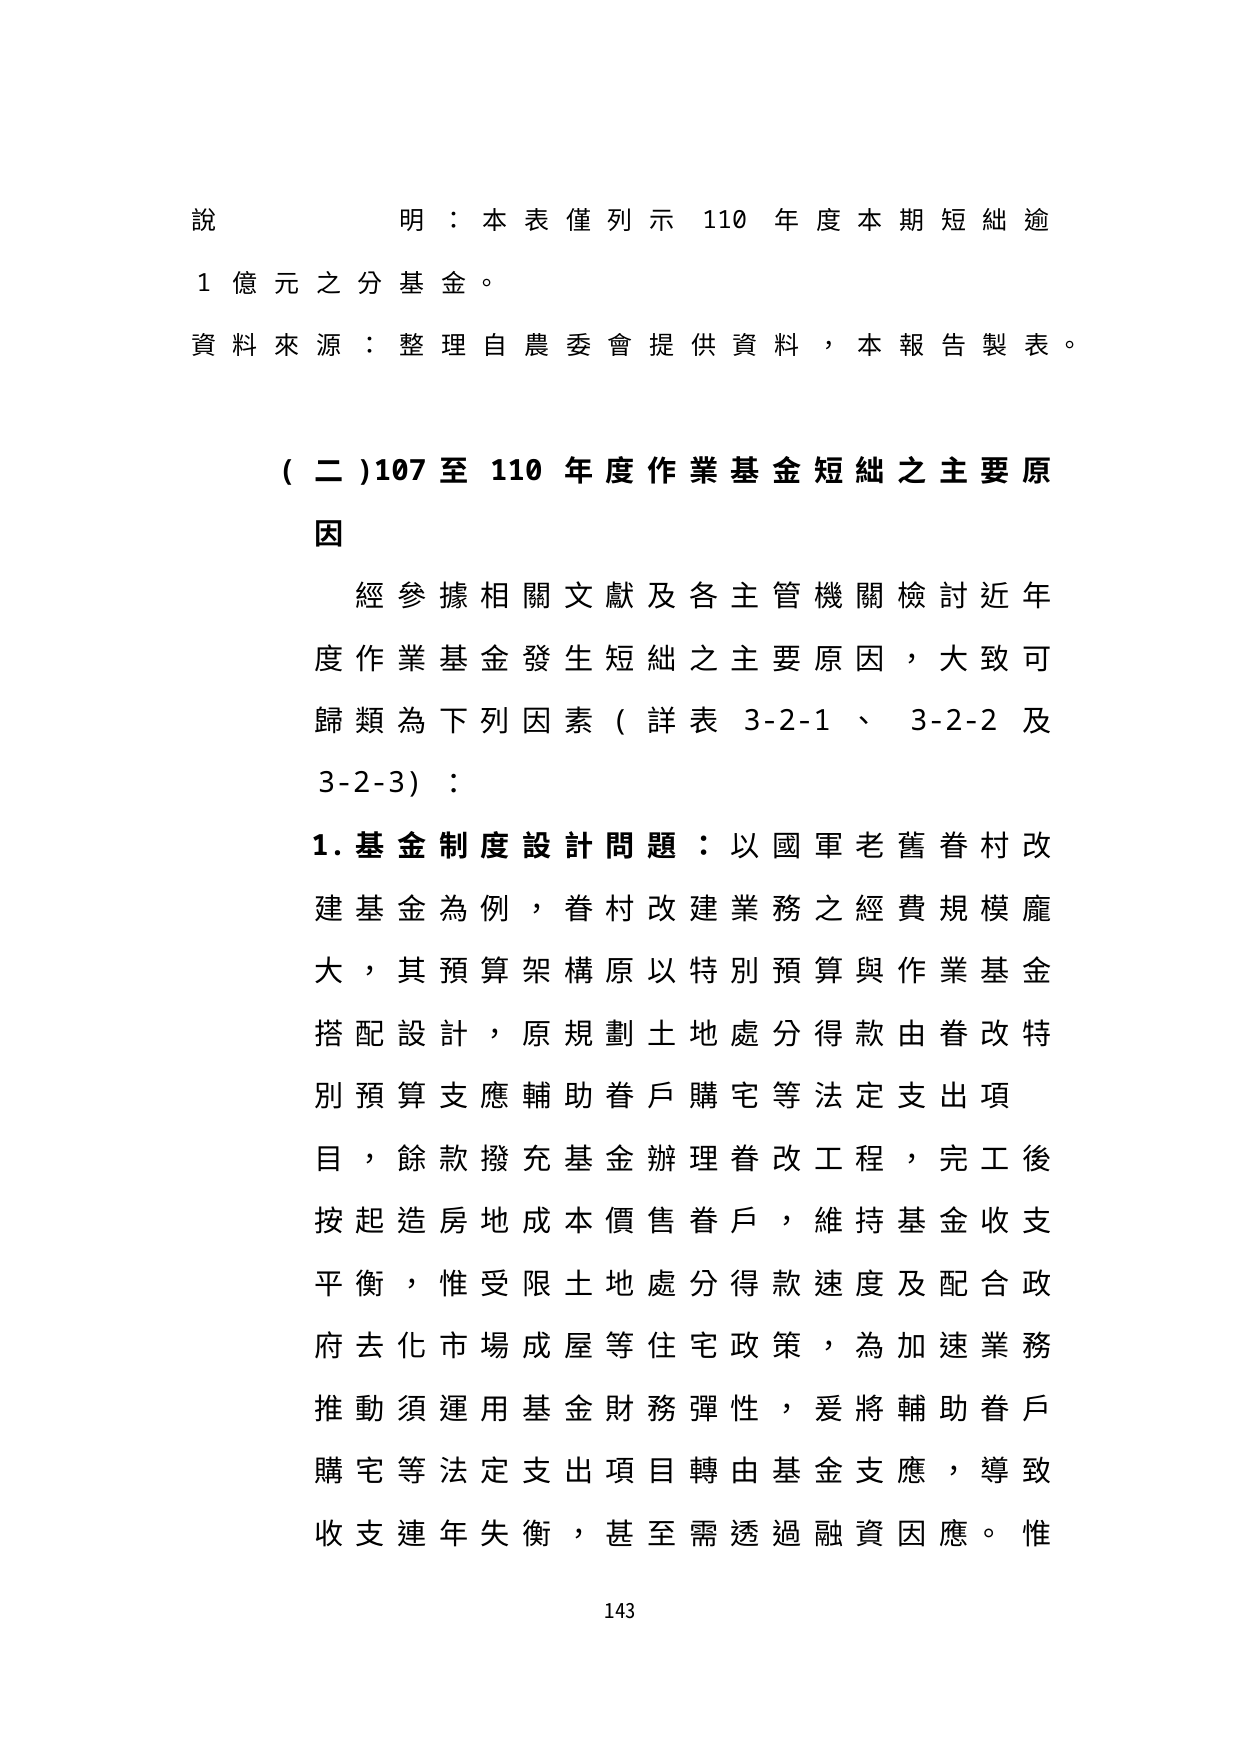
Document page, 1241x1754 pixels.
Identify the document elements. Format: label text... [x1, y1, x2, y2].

text 資料來源：整理自農委會提供資料，本報告製表。 [162, 302, 1058, 365]
text 經參據相關文獻及各主管機關檢討近年度作業基金發生短絀之主要原因，大致可歸類為下列因素(詳表3-2-1、3-2-2及3-2-3)： [271, 552, 1058, 802]
text 1.基金制度設計問題：以國軍老舊眷村改建基金為例，眷村改建業務之經費規模龐大，其預算架構原以特別預算與作業基金搭配設計，原規劃土地處分得款由眷改特別預算支應輔助眷戶購宅等法定支出項目，餘款撥充基金辦理眷改工程，完工後按起造房地成本價售眷戶，維持基金收支平衡，惟受限土地處分得款速度及配合政府去化市場成屋等住宅政策，為加速業務推動須運用基金財務彈性，爰將輔助眷戶購宅等法定支出項目轉由基金支應，導致收支連年失衡，甚至需透過融資因應。惟 [271, 802, 1058, 1552]
text (二)107至110年度作業基金短絀之主要原因 [242, 427, 1058, 552]
text 說 明：本表僅列示110年度本期短絀逾1億元之分基金。 [162, 177, 1058, 302]
